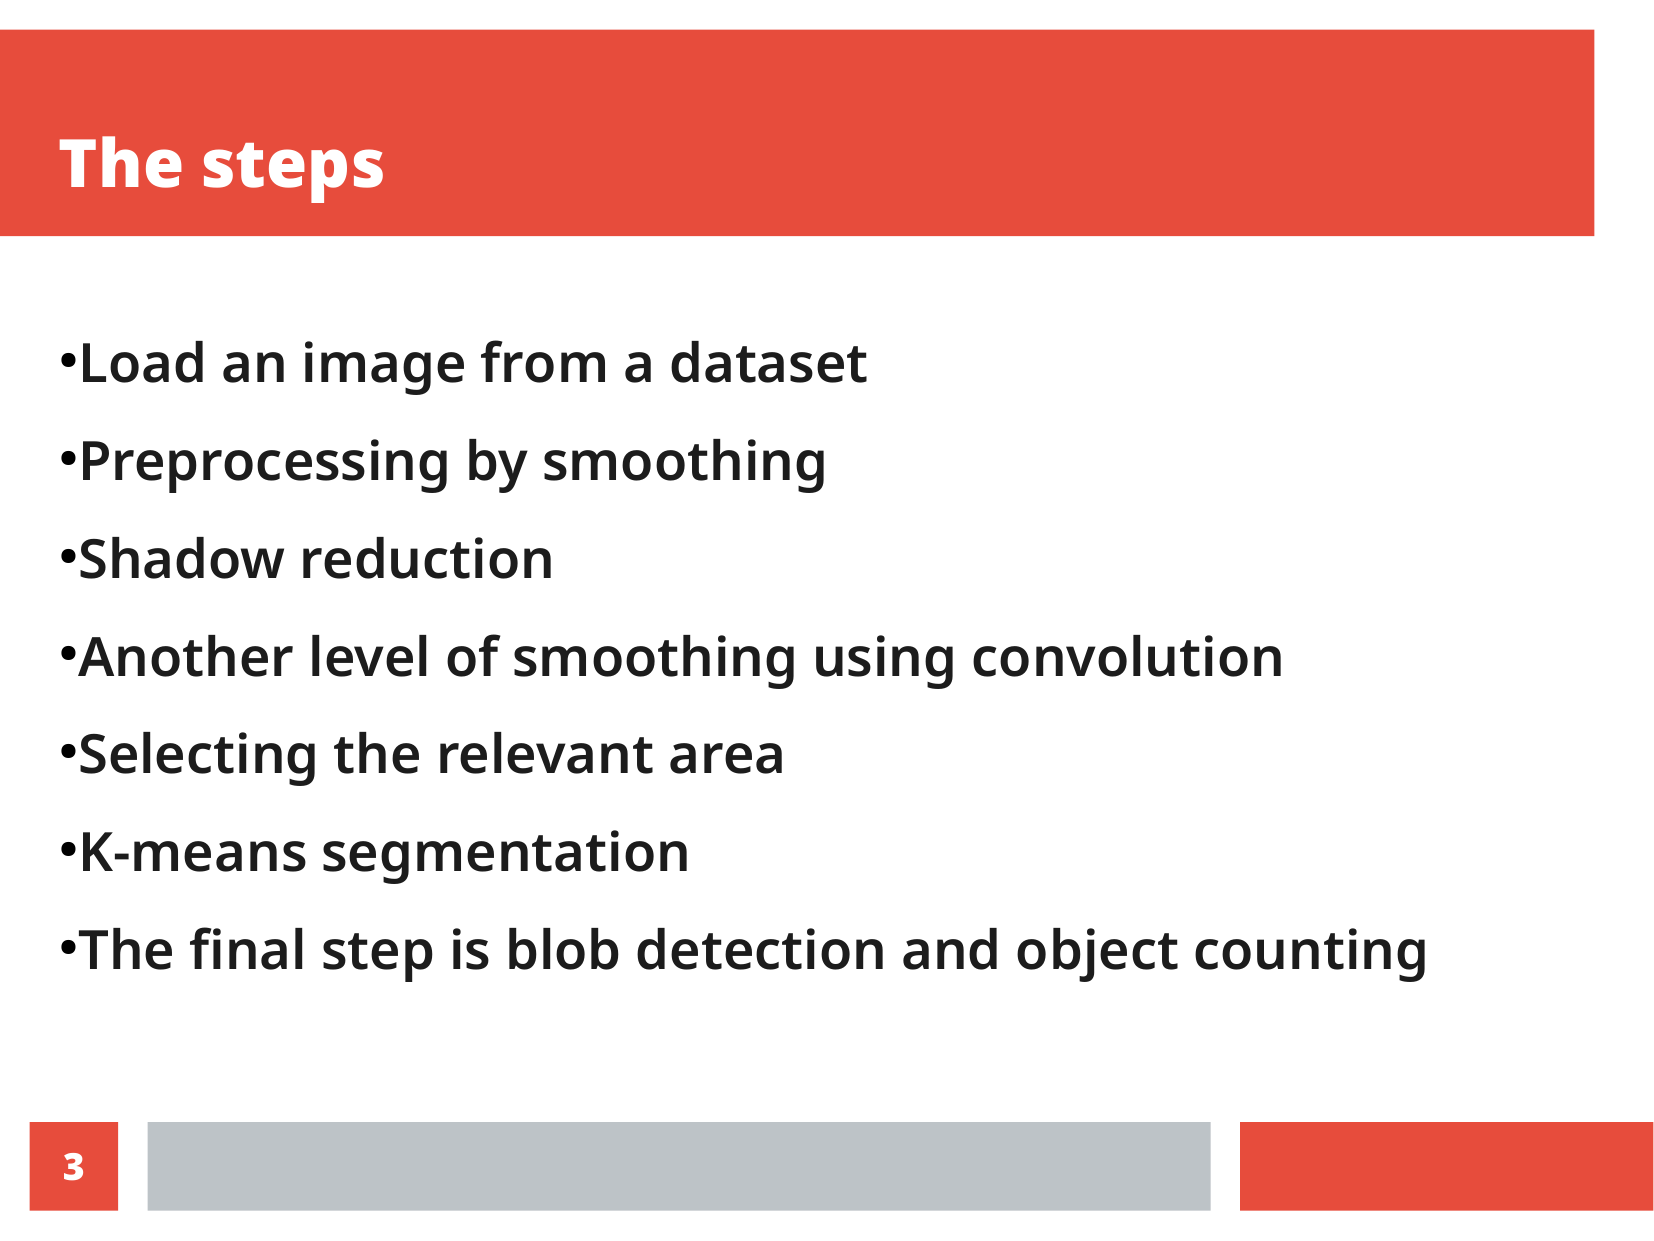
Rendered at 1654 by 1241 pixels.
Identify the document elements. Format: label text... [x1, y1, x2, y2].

title The steps [59, 59, 1595, 207]
list Load an image from a dataset Preprocessing by smoothing Shadow reduction Another level of smoothing using convolution Selecting the relevant area K-means segmentation The final step is blob detection and object counting [59, 324, 1565, 1093]
